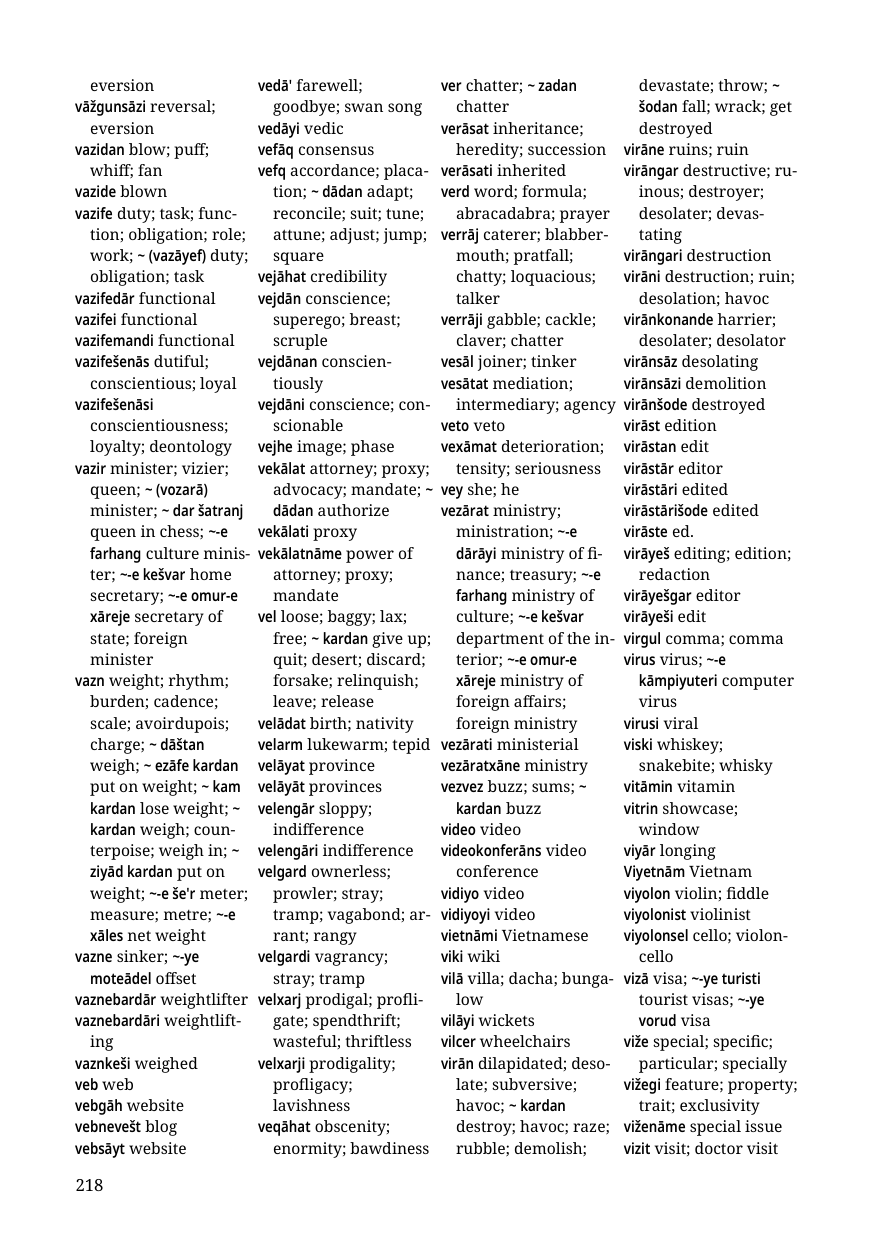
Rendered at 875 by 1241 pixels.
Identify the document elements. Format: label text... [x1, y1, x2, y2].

text vilcer wheelchairs [441, 1031, 616, 1052]
text Viyetnām Vietnam [624, 861, 799, 882]
text virāne ruins; ruin [624, 139, 799, 160]
text vejhe image; phase [258, 436, 433, 457]
text velādat birth; nativity [258, 712, 433, 734]
text velgard ownerless; prowler; stray; tramp; vagabond; ar­rant; rangy [258, 861, 433, 946]
text vilāyi wickets [441, 1010, 616, 1031]
text velarm lukewarm; tepid [258, 734, 433, 755]
text veto veto [441, 415, 616, 436]
text viski whiskey; snakebite; whisky [624, 734, 799, 776]
text vizā visa; ~-ye turisti tourist visas; ~-ye vorud visa [624, 967, 799, 1031]
text vazir minister; vizier; queen; ~ (vozarā) minis­ter; ~ dar šatranj queen in chess; ~-e farhang culture minis­ter; ~-e kešvar home sec­retary; ~-e omur-e xāreje secre­tary of state; foreign minister [75, 457, 250, 670]
text vazne sinker; ~-ye moteādel offset [75, 946, 250, 989]
text virāstan edit [624, 436, 799, 457]
text virāst edition [624, 415, 799, 436]
text viyolonist violinist [624, 904, 799, 925]
text virānkonande harrier; deso­later; desolator [624, 309, 799, 351]
text vazn weight; rhythm; bur­den; cadence; scale; avoir­dupois; charge; ~ dāštan weigh; ~ ezāfe kardan put on weight; ~ kam kardan lose weight; ~ kardan weigh; coun­terpoise; weigh in; ~ ziyād kardan put on weight; ~-e še'r meter; measure; metre; ~-e xāles net weight [75, 670, 250, 946]
text vebsāyt website [75, 1137, 250, 1159]
text ever­sion [75, 75, 250, 96]
text viže special; specific; particu­lar; specially [624, 1031, 799, 1074]
text vejdānan conscien­tiously [258, 351, 433, 394]
text virānšode destroyed [624, 394, 799, 415]
text vazidan blow; puff; whiff; fan [75, 139, 250, 181]
text viyolonsel cello; violon­cello [624, 925, 799, 967]
text verrāj caterer; blabber­mouth; pratfall; chatty; lo­quacious; talker [441, 224, 616, 309]
text vey she; he [441, 479, 616, 500]
text vaznebardār weightlifter [75, 989, 250, 1010]
text vižegi feature; property; trait; exclusivity [624, 1074, 799, 1116]
text verrāji gabble; cackle; claver; chatter [441, 309, 616, 351]
text vekālati proxy [258, 521, 433, 542]
text vazide blown [75, 181, 250, 202]
text vefāq consensus [258, 139, 433, 160]
text vel loose; baggy; lax; free; ~ kardan give up; quit; desert; discard; for­sake; relinquish; leave; release [258, 606, 433, 712]
text viyār longing [624, 840, 799, 861]
text virāyeši edit [624, 606, 799, 627]
text videokonferāns video con­ference [441, 840, 616, 882]
text devastate; throw; ~ šodan fall; wrack; get de­stroyed [624, 75, 799, 139]
text virāni destruction; ruin; deso­lation; havoc [624, 266, 799, 309]
text vefq accordance; placa­tion; ~ dādan adapt; rec­oncile; suit; tune; attune; adjust; jump; square [258, 160, 433, 266]
text virāstārišode edited [624, 500, 799, 521]
text vaznkeši weighed [75, 1052, 250, 1074]
text velxarji prodigality; profli­gacy; lavishness [258, 1052, 433, 1116]
text vejāhat credibility [258, 266, 433, 287]
text vesāl joiner; tinker [441, 351, 616, 372]
text vietnāmi Vietnamese [441, 925, 616, 946]
text video video [441, 819, 616, 840]
text veb web [75, 1074, 250, 1095]
text vejdāni conscience; con­scionable [258, 394, 433, 436]
text virgul comma; comma [624, 627, 799, 649]
text veqāhat obscenity; enor­mity; bawdiness [258, 1116, 433, 1159]
text vaznebardāri weightlift­ing [75, 1010, 250, 1052]
text vitāmin vitamin [624, 776, 799, 797]
text vesātat mediation; interme­diary; agency [441, 372, 616, 415]
text vilā villa; dacha; bunga­low [441, 967, 616, 1010]
text vezāratxāne ministry [441, 755, 616, 776]
text vazifei functional [75, 309, 250, 330]
text vazifešenāsi conscientious­ness; loyalty; deon­tology [75, 394, 250, 457]
text vebgāh website [75, 1095, 250, 1116]
text vezvez buzz; sums; ~ kardan buzz [441, 776, 616, 819]
text velāyat province [258, 755, 433, 776]
text vāžgunsāzi reversal; evers­ion [75, 96, 250, 139]
text vedā' farewell; goodbye; swan song [258, 75, 433, 117]
text viženāme special issue [624, 1116, 799, 1137]
text vekālat attorney; proxy; ad­vocacy; mandate; ~ dādan au­thorize [258, 457, 433, 521]
text vidiyoyi video [441, 904, 616, 925]
text ver chatter; ~ zadan chatter [441, 75, 616, 117]
text virān dilapidated; deso­late; subversive; havoc; ~ kardan destroy; havoc; raze; rubble; demolish; [441, 1052, 616, 1159]
text vekālatnāme power of at­torney; proxy; mandate [258, 542, 433, 606]
text velgardi vagrancy; stray; tramp [258, 946, 433, 989]
text vazife duty; task; func­tion; obligation; role; work; ~ (vazāyef) duty; obligation; task [75, 202, 250, 287]
text virus virus; ~-e kāmpiyuteri computer virus [624, 649, 799, 712]
text virāyeš editing; edition; redac­tion [624, 542, 799, 585]
text velengāri indifference [258, 840, 433, 861]
text vezārat ministry; ministrat­ion; ~-e dārāyi min­istry of fi­nance; treasury; ~-e farhang ministry of cul­ture; ~-e kešvar departm­ent of the in­terior; ~-e omur-e xāreje min­istry of foreign affairs; foreign ministry [441, 500, 616, 734]
text vizit visit; doctor visit [624, 1137, 799, 1159]
text viki wiki [441, 946, 616, 967]
text virāstāri edited [624, 479, 799, 500]
text vidiyo video [441, 882, 616, 904]
text velāyāt provinces [258, 776, 433, 797]
text velengār sloppy; indiffere­nce [258, 797, 433, 840]
text vejdān conscience; super­ego; breast; scruple [258, 287, 433, 351]
text vexāmat deterioration; ten­sity; seriousness [441, 436, 616, 479]
text viyolon violin; fiddle [624, 882, 799, 904]
text virānsāzi demolition [624, 372, 799, 394]
text verāsat inheritance; hered­ity; succession [441, 117, 616, 160]
text virāste ed. [624, 521, 799, 542]
text verāsati inherited [441, 160, 616, 181]
text virāngar destructive; ru­inous; destroyer; deso­later; devas­tating [624, 160, 799, 245]
text vezārati ministerial [441, 734, 616, 755]
text vedāyi vedic [258, 117, 433, 139]
text virāstār editor [624, 457, 799, 479]
text vitrin showcase; window [624, 797, 799, 840]
text verd word; formula; abra­cadabra; prayer [441, 181, 616, 224]
text velxarj prodigal; profli­gate; spendthrift; waste­ful; thrift­less [258, 989, 433, 1052]
text vazifemandi functional [75, 330, 250, 351]
text virāngari destruction [624, 245, 799, 266]
text virānsāz desolating [624, 351, 799, 372]
text virāyešgar editor [624, 585, 799, 606]
text vebnevešt blog [75, 1116, 250, 1137]
text vazifedār functional [75, 287, 250, 309]
text vazifešenās dutiful; consci­entious; loyal [75, 351, 250, 394]
text virusi viral [624, 712, 799, 734]
